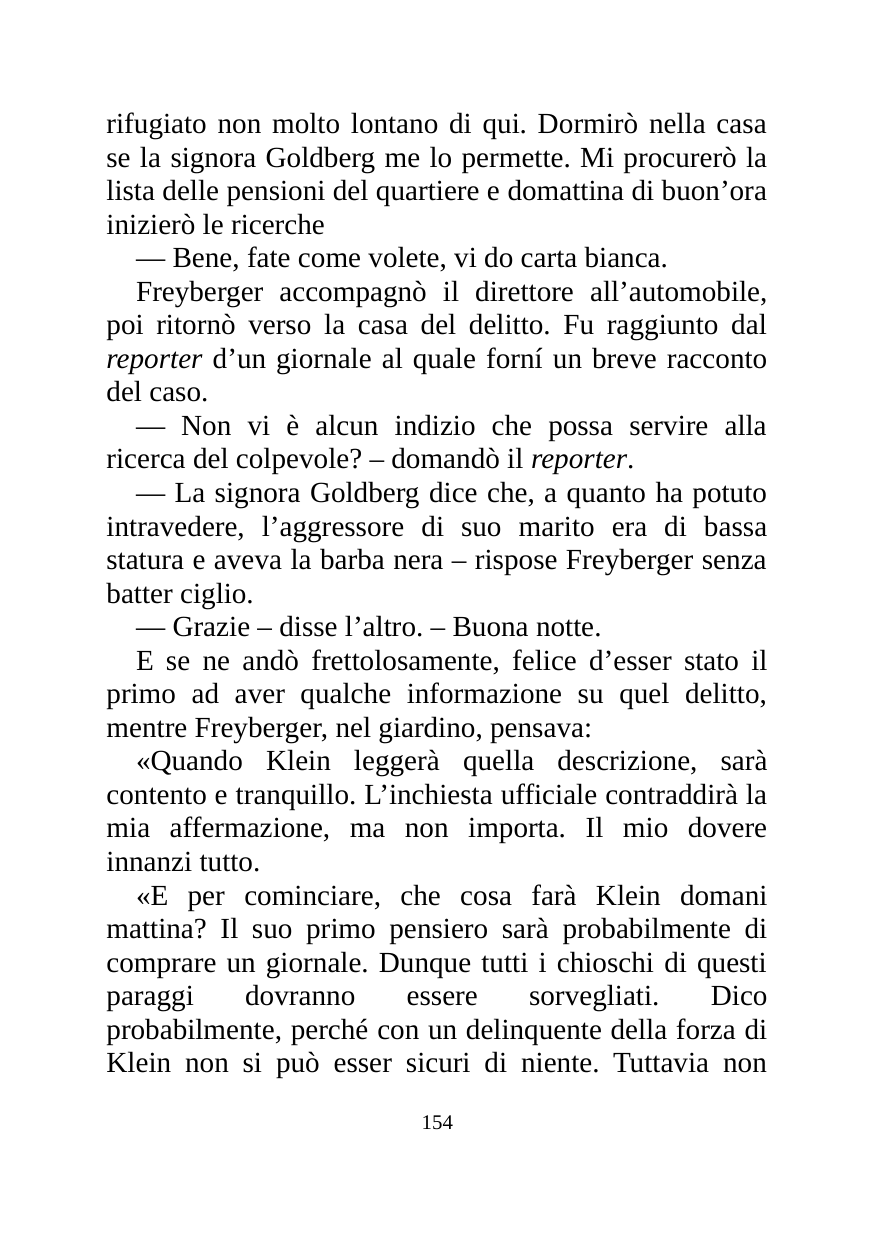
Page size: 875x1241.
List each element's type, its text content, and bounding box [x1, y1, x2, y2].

text — Bene, fate come volete, vi do carta bianca. [106, 240, 768, 274]
text — La signora Goldberg dice che, a quanto ha potuto intravedere, l’aggressore di suo marito era di bassa statura e aveva la barba nera – rispose Freyberger senza batter ciglio. [106, 475, 768, 609]
text rifugiato non molto lontano di qui. Dormirò nella casa se la signora Goldberg me lo permette. Mi procurerò la lista delle pensioni del quartiere e domattina di buon’ora inizierò le ricerche [106, 106, 768, 240]
text — Non vi è alcun indizio che possa servire alla ricerca del colpevole? – domandò il reporter. [106, 408, 768, 475]
text «Quando Klein leggerà quella descrizione, sarà contento e tranquillo. L’inchiesta ufficiale contraddirà la mia affermazione, ma non importa. Il mio dovere innanzi tutto. [106, 743, 768, 878]
text «E per cominciare, che cosa farà Klein domani mattina? Il suo primo pensiero sarà probabilmente di comprare un giornale. Dunque tutti i chioschi di questi paraggi dovranno essere sorvegliati. Dico probabilmente, perché con un delinquente della forza di Klein non si può esser sicuri di niente. Tuttavia non [106, 878, 768, 1079]
text E se ne andò frettolosamente, felice d’esser stato il primo ad aver qualche informazione su quel delitto, mentre Freyberger, nel giardino, pensava: [106, 643, 768, 743]
text Freyberger accompagnò il direttore all’automobile, poi ritornò verso la casa del delitto. Fu raggiunto dal reporter d’un giornale al quale forní un breve racconto del caso. [106, 274, 768, 408]
text — Grazie – disse l’altro. – Buona notte. [106, 609, 768, 643]
